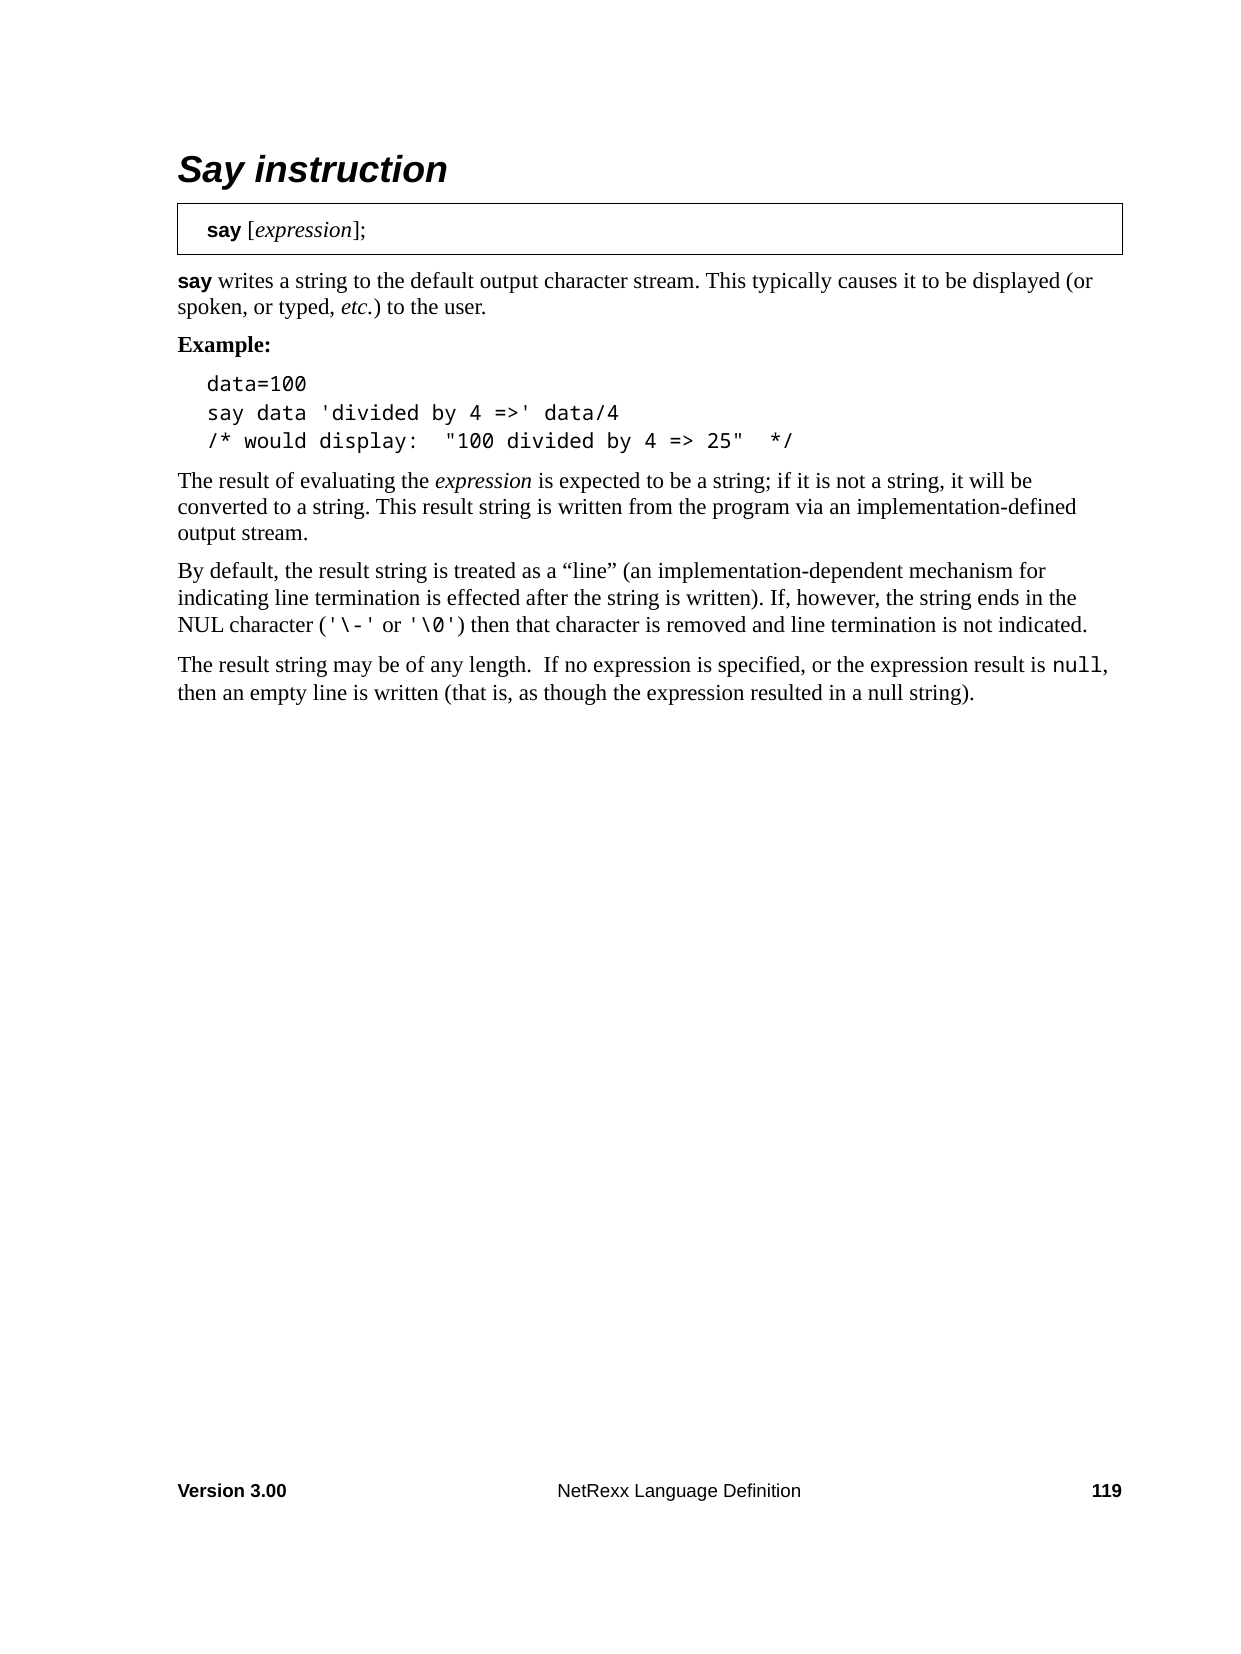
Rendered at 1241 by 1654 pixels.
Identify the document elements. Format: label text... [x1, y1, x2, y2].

subtitle Say instruction [177, 148, 1122, 191]
text The result of evaluating the expression is expected to be a string; if it is not a string, it will be converted to a string. This result string is written from the program via an implementation-defined output stream. [177, 467, 1122, 546]
text By default, the result string is treated as a “line” (an implementation-dependent mechanism for indicating line termination is effected after the string is written). If, however, the string ends in the NUL character ('\-' or '\0') then that character is removed and line termination is not indicated. [177, 557, 1122, 639]
table_header say [expression]; [178, 204, 1122, 254]
text say writes a string to the default output character stream. This typically causes it to be displayed (or spoken, or typed, etc.) to the user. [177, 267, 1122, 320]
text The result string may be of any length. If no expression is specified, or the expression result is null, then an empty line is written (that is, as though the expression resulted in a null string). [177, 650, 1122, 705]
text data=100 say data 'divided by 4 =>' data/4 /* would display: "100 divided by 4 => 25" */ [207, 369, 1122, 455]
text Example: [177, 331, 1122, 358]
